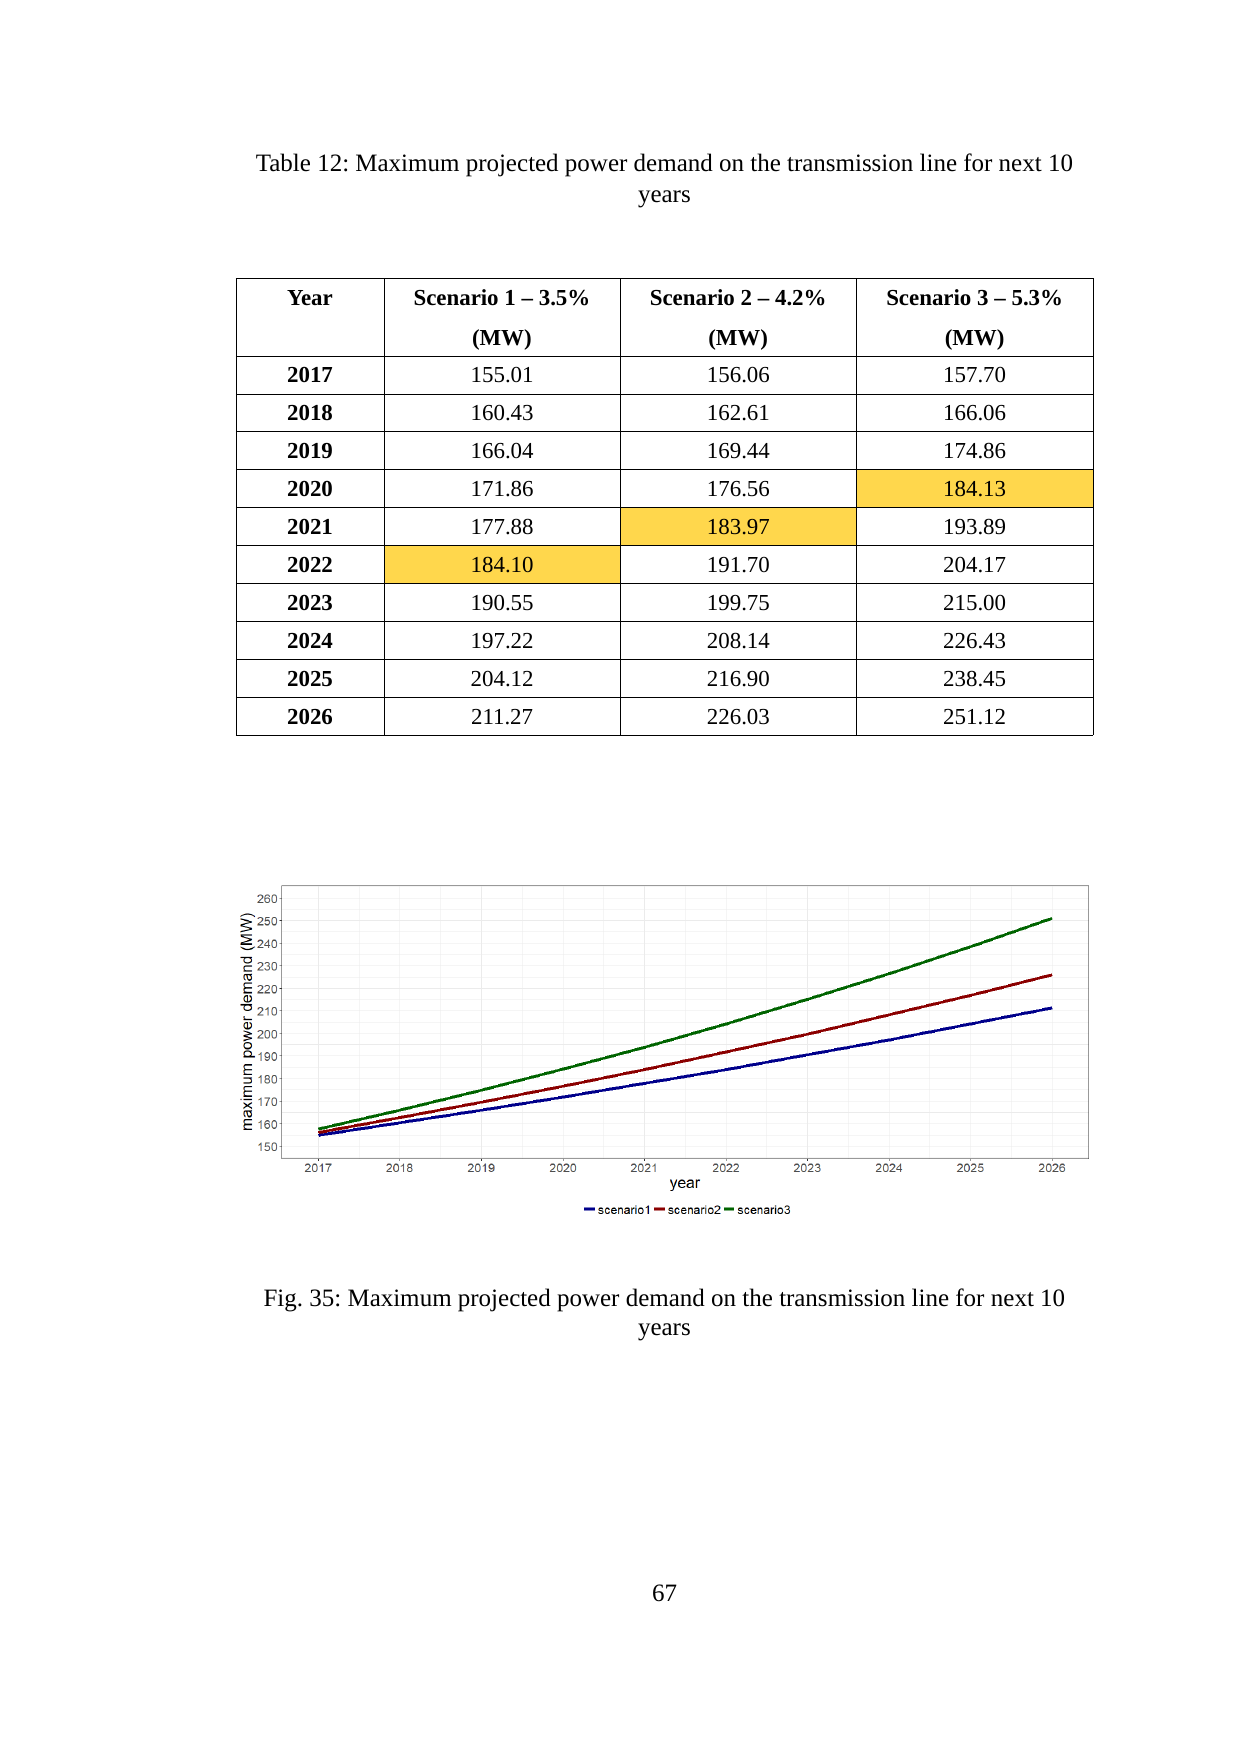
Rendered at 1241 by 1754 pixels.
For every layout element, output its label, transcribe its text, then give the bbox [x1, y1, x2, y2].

table_cell 169.44 [621, 432, 856, 469]
table_header Year [237, 279, 384, 356]
table_cell 2018 [237, 395, 384, 431]
table_cell 157.70 [857, 357, 1093, 393]
table_cell 215.00 [857, 584, 1093, 621]
table_cell 166.04 [385, 432, 620, 469]
table_cell 2024 [237, 622, 384, 659]
table_cell 2023 [237, 584, 384, 621]
table_cell 208.14 [621, 622, 856, 659]
table_cell 171.86 [385, 470, 620, 507]
table_cell 184.10 [385, 546, 620, 583]
table_cell 2022 [237, 546, 384, 583]
text Table 12: Maximum projected power demand on the transmission line for next 10 years [236, 148, 1093, 207]
table_header Scenario 2 – 4.2% (MW) [621, 279, 856, 356]
picture [236, 881, 1093, 1224]
text Fig. 35: Maximum projected power demand on the transmission line for next 10 years [236, 1283, 1093, 1341]
table_cell 238.45 [857, 660, 1093, 697]
table_cell 190.55 [385, 584, 620, 621]
table_cell 155.01 [385, 357, 620, 393]
table_cell 193.89 [857, 508, 1093, 545]
table_cell 204.17 [857, 546, 1093, 583]
table_cell 191.70 [621, 546, 856, 583]
table_header Scenario 1 – 3.5% (MW) [385, 279, 620, 356]
table_cell 2025 [237, 660, 384, 697]
table_cell 176.56 [621, 470, 856, 507]
table_cell 156.06 [621, 357, 856, 393]
table_cell 2019 [237, 432, 384, 469]
table_cell 2026 [237, 698, 384, 735]
table_cell 251.12 [857, 698, 1093, 735]
table_cell 184.13 [857, 470, 1093, 507]
table_cell 183.97 [621, 508, 856, 545]
table_cell 174.86 [857, 432, 1093, 469]
table_cell 2017 [237, 357, 384, 393]
table_cell 2020 [237, 470, 384, 507]
table_cell 211.27 [385, 698, 620, 735]
table_cell 216.90 [621, 660, 856, 697]
table_cell 197.22 [385, 622, 620, 659]
table_header Scenario 3 – 5.3%(MW) [857, 279, 1093, 356]
table_cell 226.43 [857, 622, 1093, 659]
table_cell 226.03 [621, 698, 856, 735]
table_cell 160.43 [385, 395, 620, 431]
table_cell 199.75 [621, 584, 856, 621]
table_cell 204.12 [385, 660, 620, 697]
table_cell 162.61 [621, 395, 856, 431]
table_cell 2021 [237, 508, 384, 545]
table_cell 177.88 [385, 508, 620, 545]
table_cell 166.06 [857, 395, 1093, 431]
